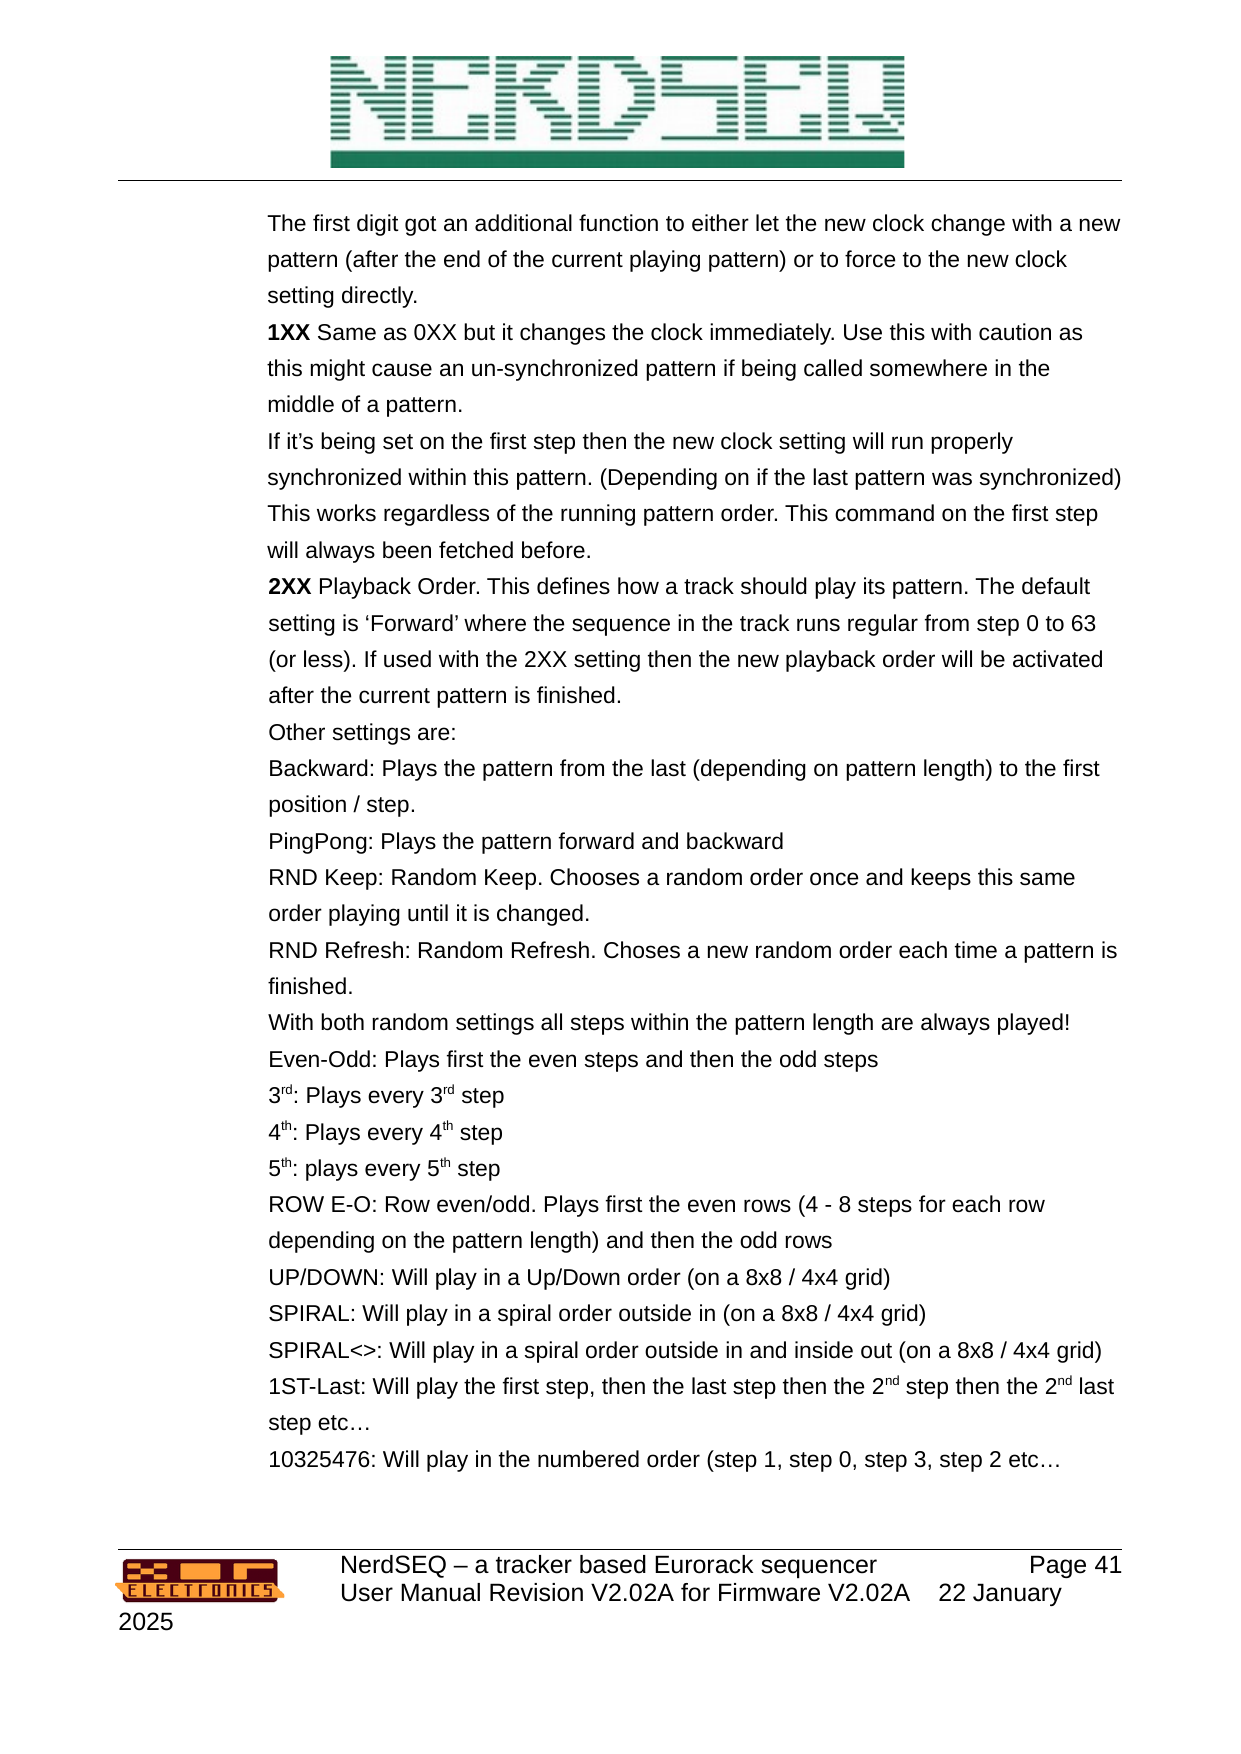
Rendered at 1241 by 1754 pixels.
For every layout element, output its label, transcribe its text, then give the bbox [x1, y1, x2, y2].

text PingPong: Plays the pattern forward and backward [118, 828, 1122, 854]
text SPIRAL: Will play in a spiral order outside in (on a 8x8 / 4x4 grid) [118, 1300, 1122, 1327]
text 10325476: Will play in the numbered order (step 1, step 0, step 3, step 2 etc… [118, 1446, 1122, 1472]
text Even-Odd: Plays first the even steps and then the odd steps 3rd: Plays every 3rd step 4th: Plays every 4th step 5th: plays every 5th step ROW E-O: Row even/odd. Plays first the even rows (4 - 8 steps for each row depending on the pattern length) and then the odd rows UP/DOWN: Will play in a Up/Down order (on a 8x8 / 4x4 grid) [118, 1046, 1122, 1290]
list This works regardless of the running pattern order. This command on the first step will always been fetched before. 2XX Playback Order. This defines how a track should play its pattern. The default setting is ‘Forward’ where the sequence in the track runs regular from step 0 to 63 (or less). If used with the 2XX setting then the new playback order will be activated after the current pattern is finished. [229, 500, 1122, 708]
text With both random settings all steps within the pattern length are always played! [118, 1009, 1122, 1036]
text RND Keep: Random Keep. Chooses a random order once and keeps this same order playing until it is changed. [118, 864, 1122, 927]
text SPIRAL<>: Will play in a spiral order outside in and inside out (on a 8x8 / 4x4 grid) [118, 1337, 1122, 1363]
list The first digit got an additional function to either let the new clock change with a new pattern (after the end of the current playing pattern) or to force to the new clock setting directly. 1XX Same as 0XX but it changes the clock immediately. Use this with caution as this might cause an un-synchronized pattern if being called somewhere in the middle of a pattern. If it’s being set on the first step then the new clock setting will run properly synchronized within this pattern. (Depending on if the last pattern was synchronized) [229, 209, 1122, 490]
text 1ST-Last: Will play the first step, then the last step then the 2nd step then the 2nd last step etc… [118, 1373, 1122, 1436]
picture [330, 56, 905, 168]
text RND Refresh: Random Refresh. Choses a new random order each time a pattern is finished. [118, 937, 1122, 999]
picture [115, 1555, 285, 1605]
text Other settings are: Backward: Plays the pattern from the last (depending on pattern length) to the first position / step. [118, 718, 1122, 818]
